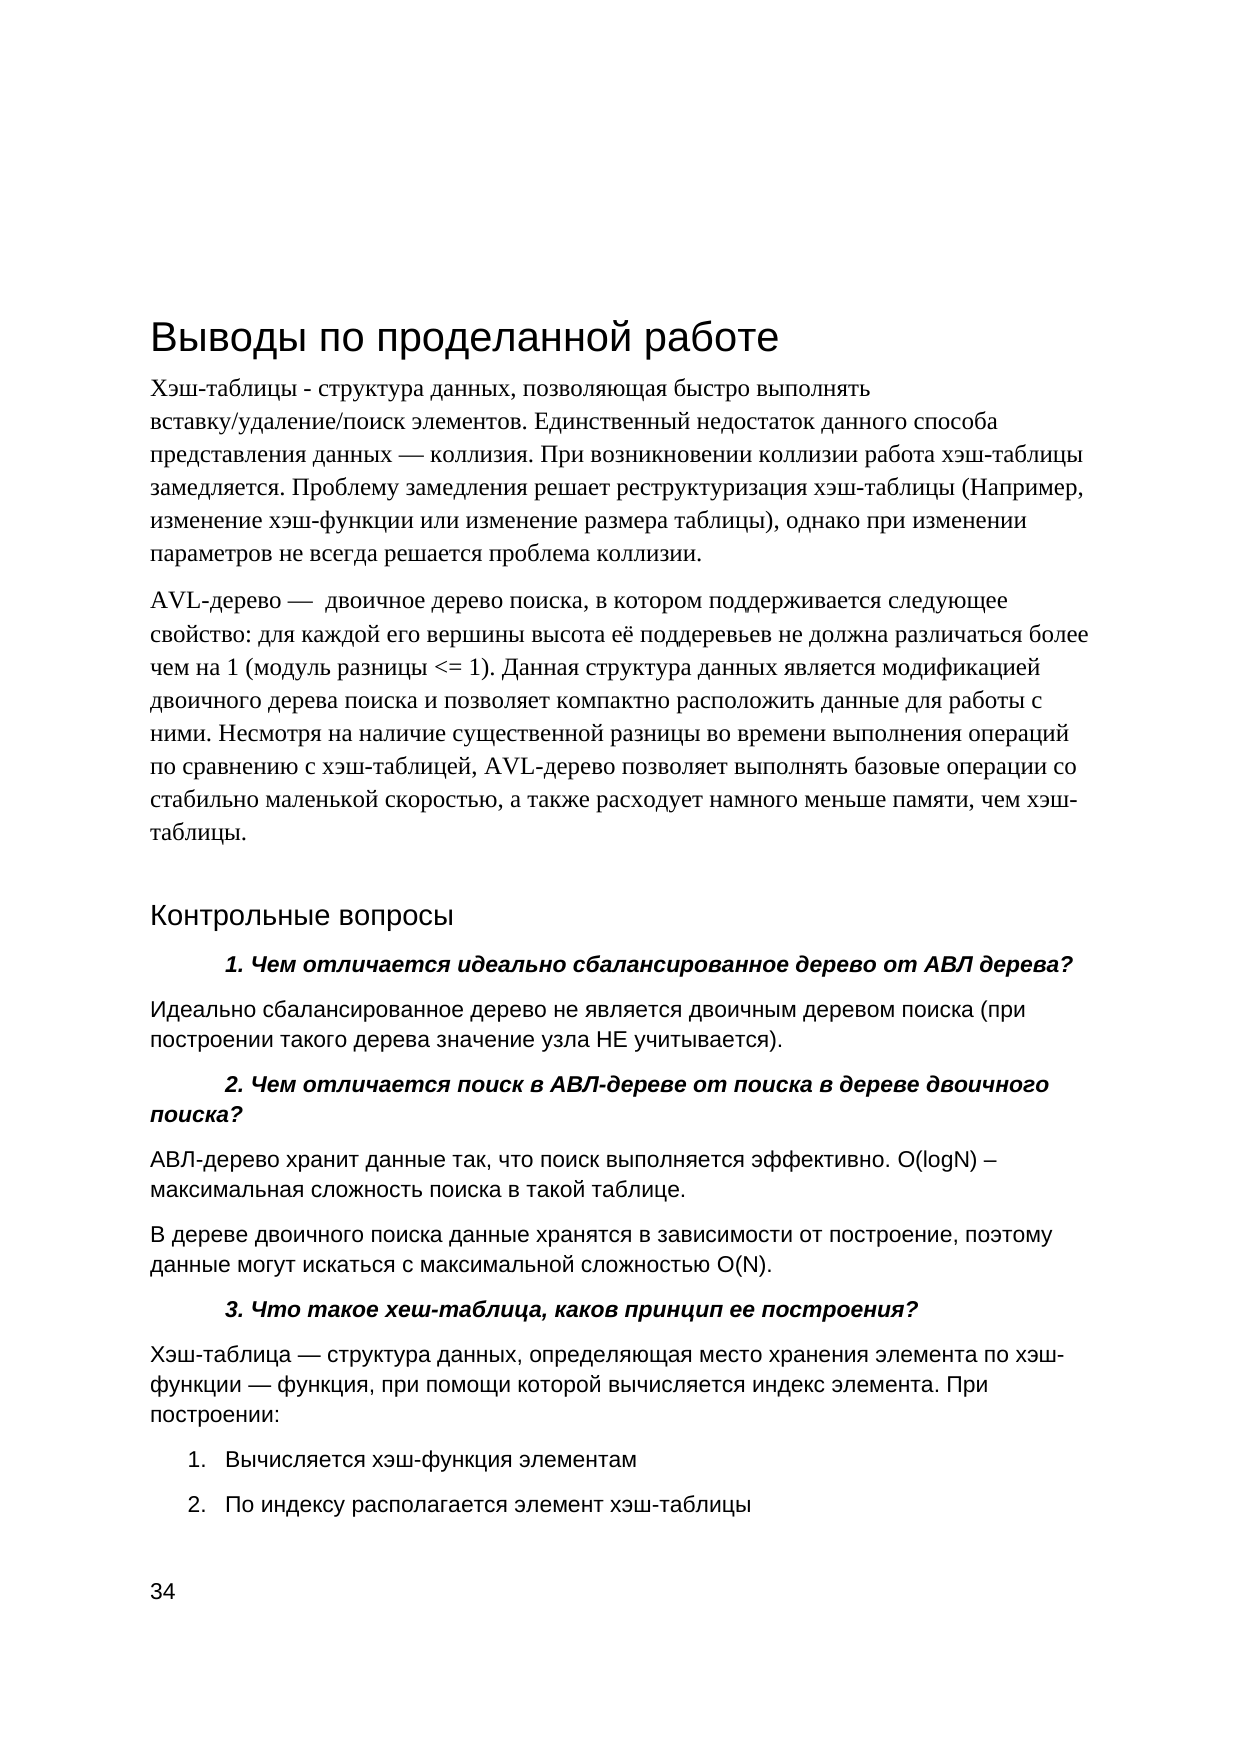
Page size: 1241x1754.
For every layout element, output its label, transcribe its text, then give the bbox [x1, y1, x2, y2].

text Контрольные вопросы [150, 864, 1090, 932]
text 3. Что такое хеш-таблица, каков принцип ее построения? [150, 1296, 1090, 1322]
text АВЛ-дерево хранит данные так, что поиск выполняется эффективно. O(logN) – максимальная сложность поиска в такой таблице. [150, 1146, 1090, 1203]
text 1. Чем отличается идеально сбалансированное дерево от АВЛ дерева? [150, 951, 1090, 978]
text AVL-дерево — двоичное дерево поиска, в котором поддерживается следующее свойство: для каждой его вершины высота её поддеревьев не должна различаться более чем на 1 (модуль разницы <= 1). Данная структура данных является модификацией двоичного дерева поиска и позволяет компактно расположить данные для работы с ними. Несмотря на наличие существенной разницы во времени выполнения операций по сравнению с хэш-таблицей, AVL-дерево позволяет выполнять базовые операции со стабильно маленькой скоростью, а также расходует намного меньше памяти, чем хэш-таблицы. [150, 586, 1090, 846]
list По индексу располагается элемент хэш-таблицы [187, 1491, 1090, 1517]
text Хэш-таблицы - структура данных, позволяющая быстро выполнять вставку/удаление/поиск элементов. Единственный недостаток данного способа представления данных — коллизия. При возникновении коллизии работа хэш-таблицы замедляется. Проблему замедления решает реструктуризация хэш-таблицы (Например, изменение хэш-функции или изменение размера таблицы), однако при изменении параметров не всегда решается проблема коллизии. [150, 373, 1090, 567]
text В дереве двоичного поиска данные хранятся в зависимости от построение, поэтому данные могут искаться с максимальной сложностью O(N). [150, 1221, 1090, 1278]
text Хэш-таблица — структура данных, определяющая место хранения элемента по хэш-функции — функция, при помощи которой вычисляется индекс элемента. При построении: [150, 1341, 1090, 1428]
text Идеально сбалансированное дерево не является двоичным деревом поиска (при построении такого дерева значение узла НЕ учитывается). [150, 996, 1090, 1053]
list Вычисляется хэш-функция элементам [187, 1446, 1090, 1472]
subtitle Выводы по проделанной работе [150, 312, 1090, 360]
text 2. Чем отличается поиск в АВЛ-дереве от поиска в дереве двоичного поиска? [150, 1071, 1090, 1128]
